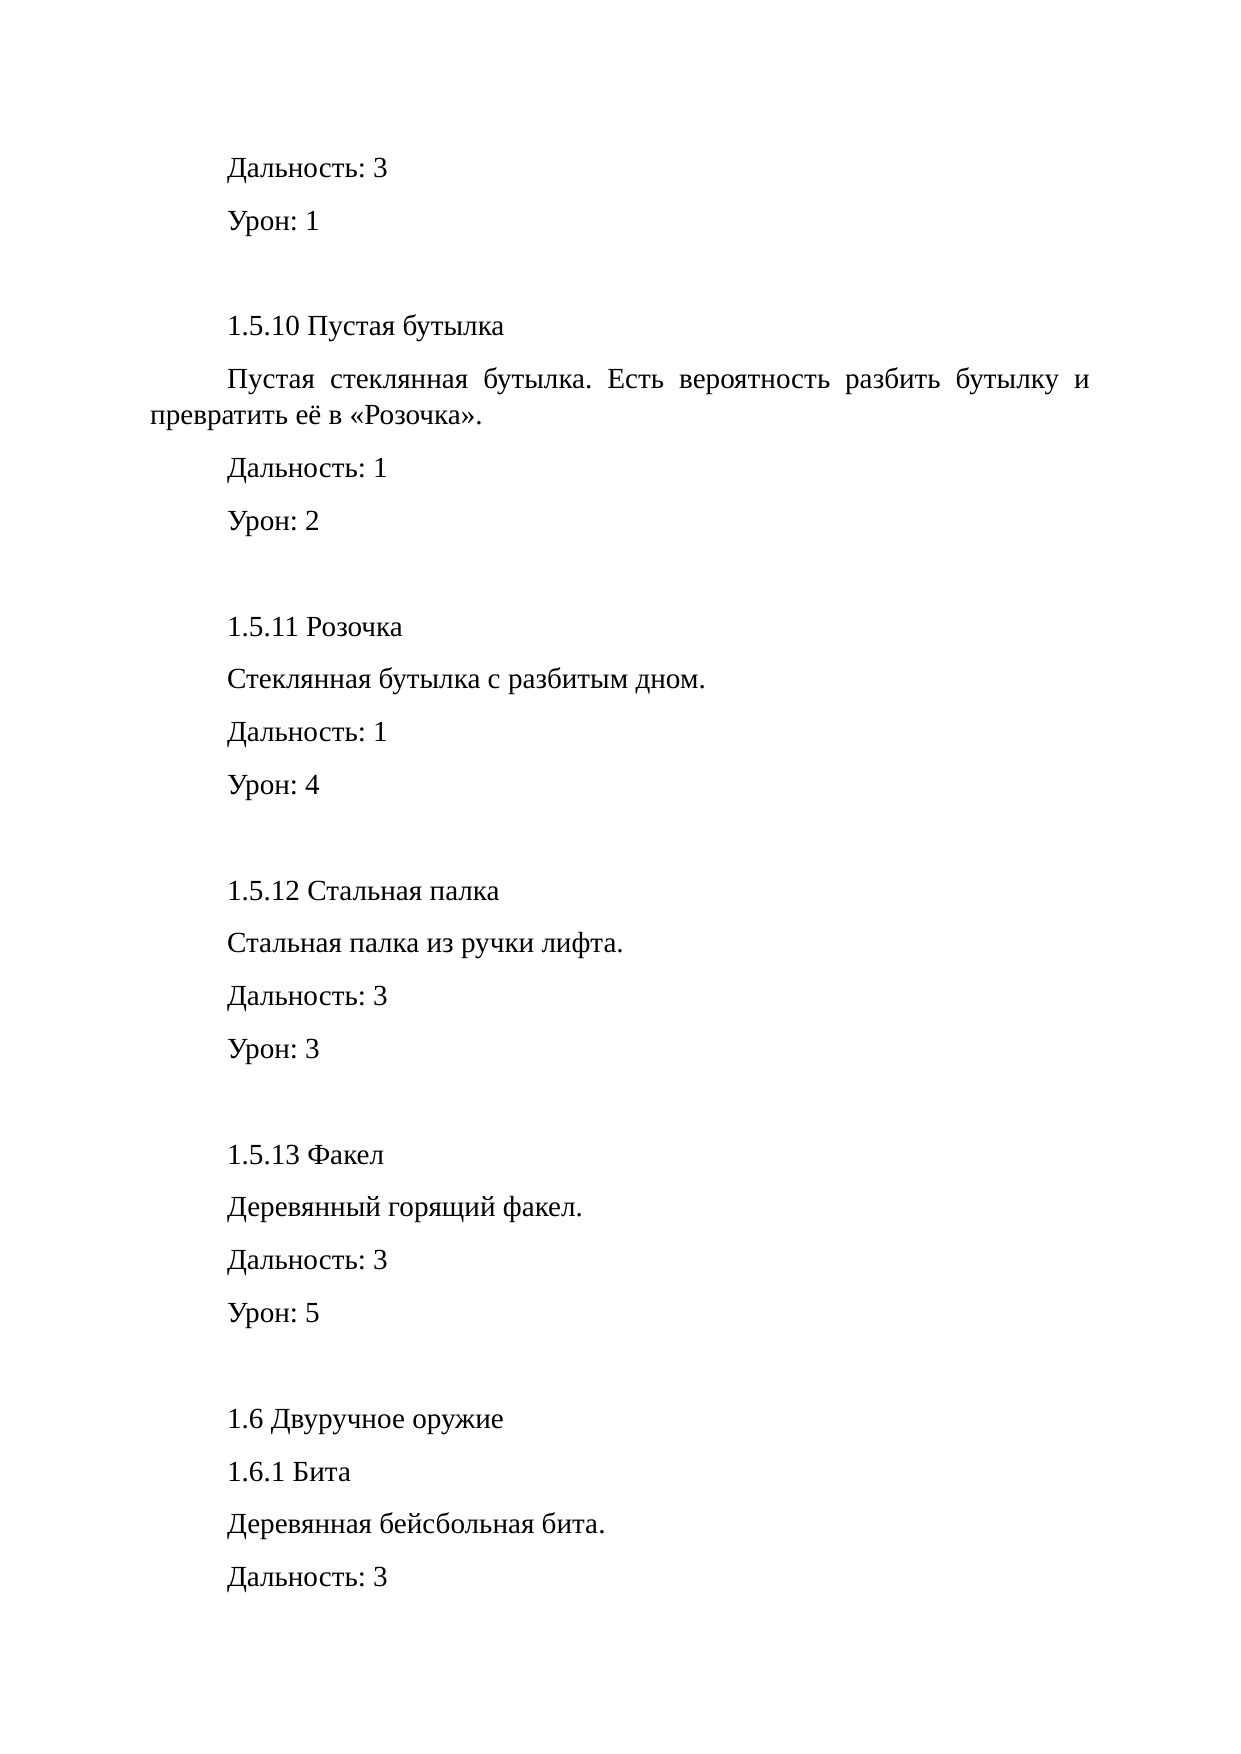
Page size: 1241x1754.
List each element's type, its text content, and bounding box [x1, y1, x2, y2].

text Урон: 4 [150, 767, 1090, 801]
text Деревянный горящий факел. [150, 1189, 1090, 1223]
text Урон: 3 [150, 1031, 1090, 1065]
text Урон: 1 [150, 203, 1090, 236]
text 1.6.1 Бита [150, 1454, 1090, 1487]
text Урон: 2 [150, 503, 1090, 537]
text Дальность: 3 [150, 1559, 1090, 1593]
text Урон: 5 [150, 1295, 1090, 1329]
text Дальность: 3 [150, 978, 1090, 1012]
text Пустая стеклянная бутылка. Есть вероятность разбить бутылку и превратить её в «Розочка». [150, 361, 1090, 431]
text 1.5.11 Розочка [150, 609, 1090, 642]
text Деревянная бейсбольная бита. [150, 1506, 1090, 1540]
text 1.6 Двуручное оружие [150, 1401, 1090, 1434]
text Дальность: 3 [150, 150, 1090, 183]
text Дальность: 3 [150, 1242, 1090, 1276]
text Дальность: 1 [150, 714, 1090, 748]
text 1.5.13 Факел [150, 1137, 1090, 1170]
text 1.5.12 Стальная палка [150, 873, 1090, 906]
text Стеклянная бутылка с разбитым дном. [150, 661, 1090, 695]
text Дальность: 1 [150, 450, 1090, 484]
text 1.5.10 Пустая бутылка [150, 308, 1090, 342]
text Стальная палка из ручки лифта. [150, 926, 1090, 959]
